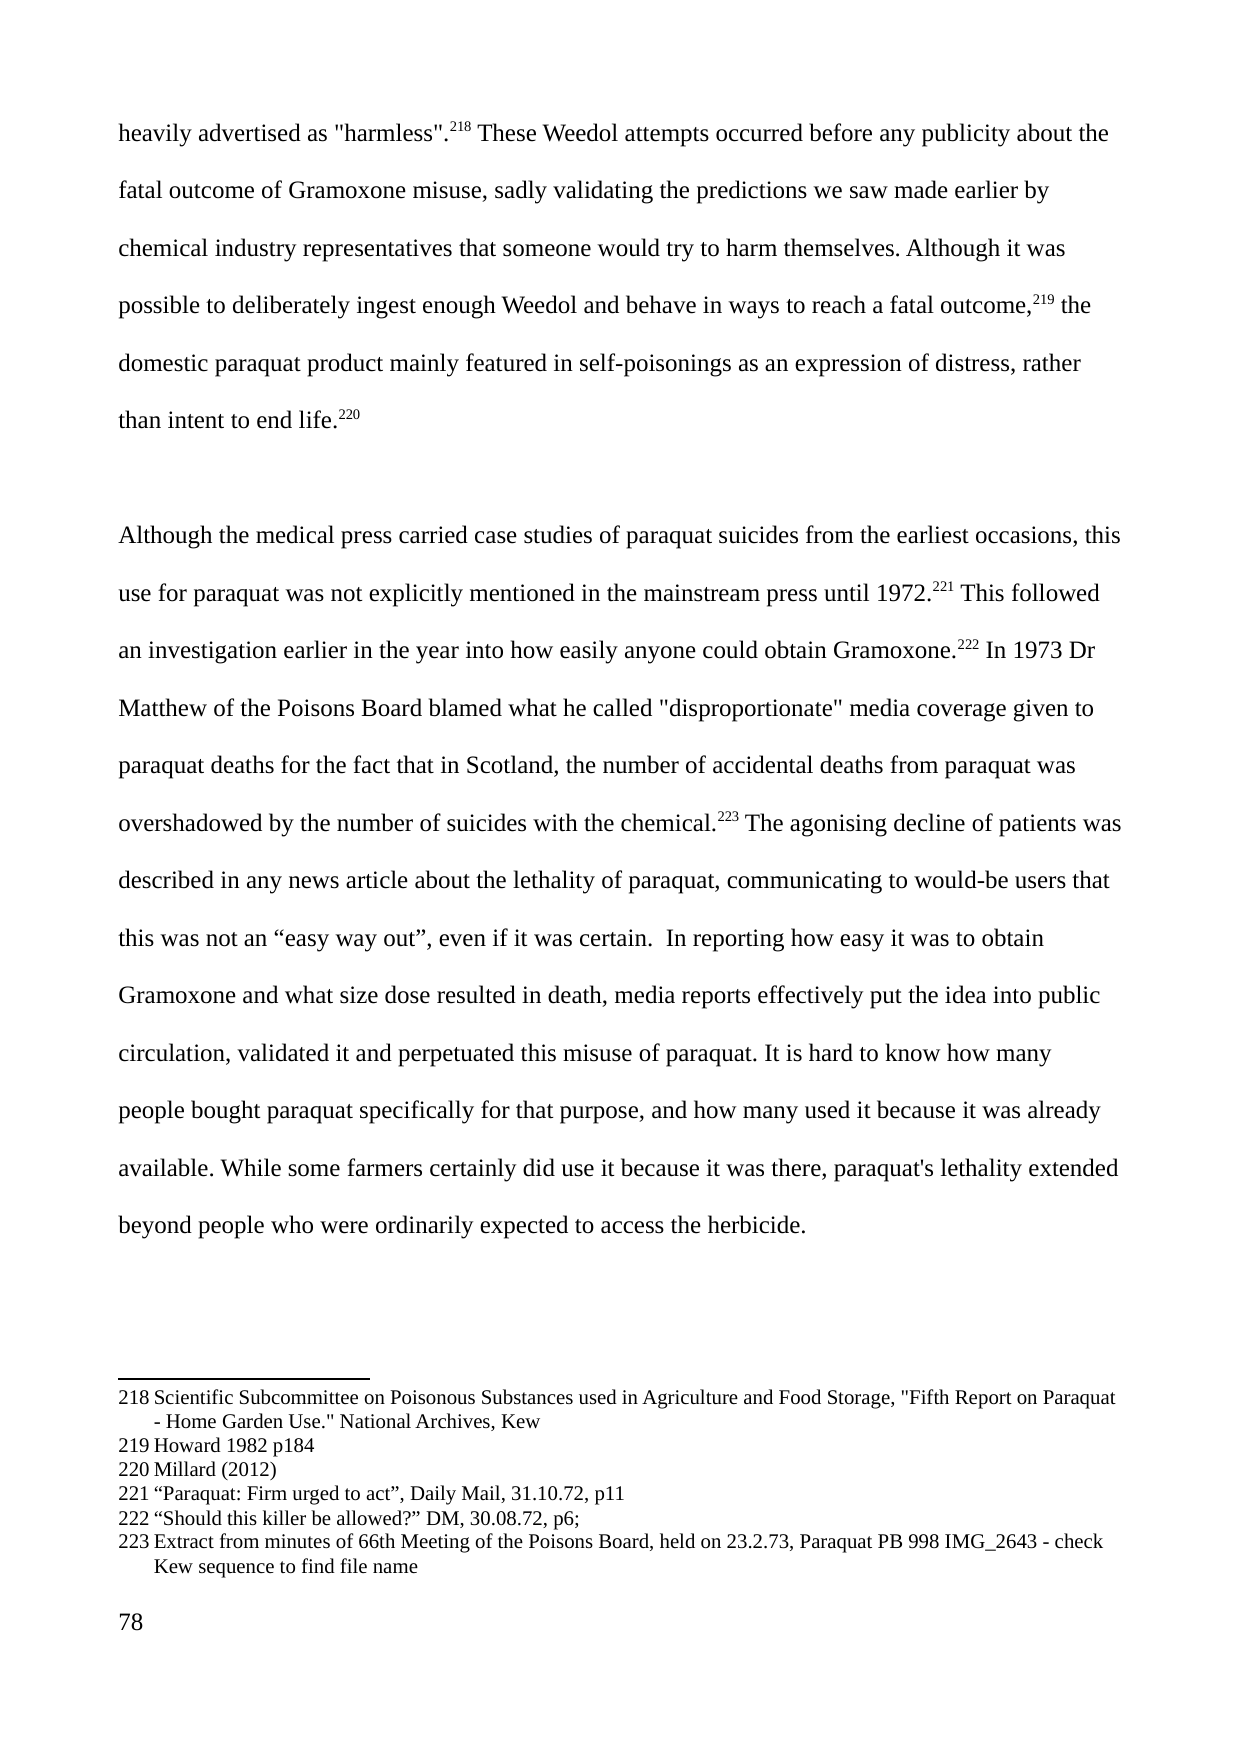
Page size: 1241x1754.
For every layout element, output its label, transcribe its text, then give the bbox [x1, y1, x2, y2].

text Scientific Subcommittee on Poisonous Substances used in Agriculture and Food Storage, "Fifth Report on Paraquat - Home Garden Use." National Archives, Kew [118, 1385, 1122, 1433]
text Howard 1982 p184 [118, 1433, 1122, 1457]
text “Should this killer be allowed?” DM, 30.08.72, p6; [118, 1505, 1122, 1529]
text Extract from minutes of 66th Meeting of the Poisons Board, held on 23.2.73, Paraquat PB 998 IMG_2643 - check Kew sequence to find file name [118, 1529, 1122, 1578]
text heavily advertised as "harmless". These Weedol attempts occurred before any publicity about the fatal outcome of Gramoxone misuse, sadly validating the predictions we saw made earlier by chemical industry representatives that someone would try to harm themselves. Although it was possible to deliberately ingest enough Weedol and behave in ways to reach a fatal outcome, the domestic paraquat product mainly featured in self-poisonings as an expression of distress, rather than intent to end life. [118, 118, 1122, 434]
text Although the medical press carried case studies of paraquat suicides from the earliest occasions, this use for paraquat was not explicitly mentioned in the mainstream press until 1972. This followed an investigation earlier in the year into how easily anyone could obtain Gramoxone. In 1973 Dr Matthew of the Poisons Board blamed what he called "disproportionate" media coverage given to paraquat deaths for the fact that in Scotland, the number of accidental deaths from paraquat was overshadowed by the number of suicides with the chemical. The agonising decline of patients was described in any news article about the lethality of paraquat, communicating to would-be users that this was not an “easy way out”, even if it was certain. In reporting how easy it was to obtain Gramoxone and what size dose resulted in death, media reports effectively put the idea into public circulation, validated it and perpetuated this misuse of paraquat. It is hard to know how many people bought paraquat specifically for that purpose, and how many used it because it was already available. While some farmers certainly did use it because it was there, paraquat's lethality extended beyond people who were ordinarily expected to access the herbicide. [118, 521, 1122, 1239]
text “Paraquat: Firm urged to act”, Daily Mail, 31.10.72, p11 [118, 1481, 1122, 1505]
text Millard (2012) [118, 1457, 1122, 1481]
